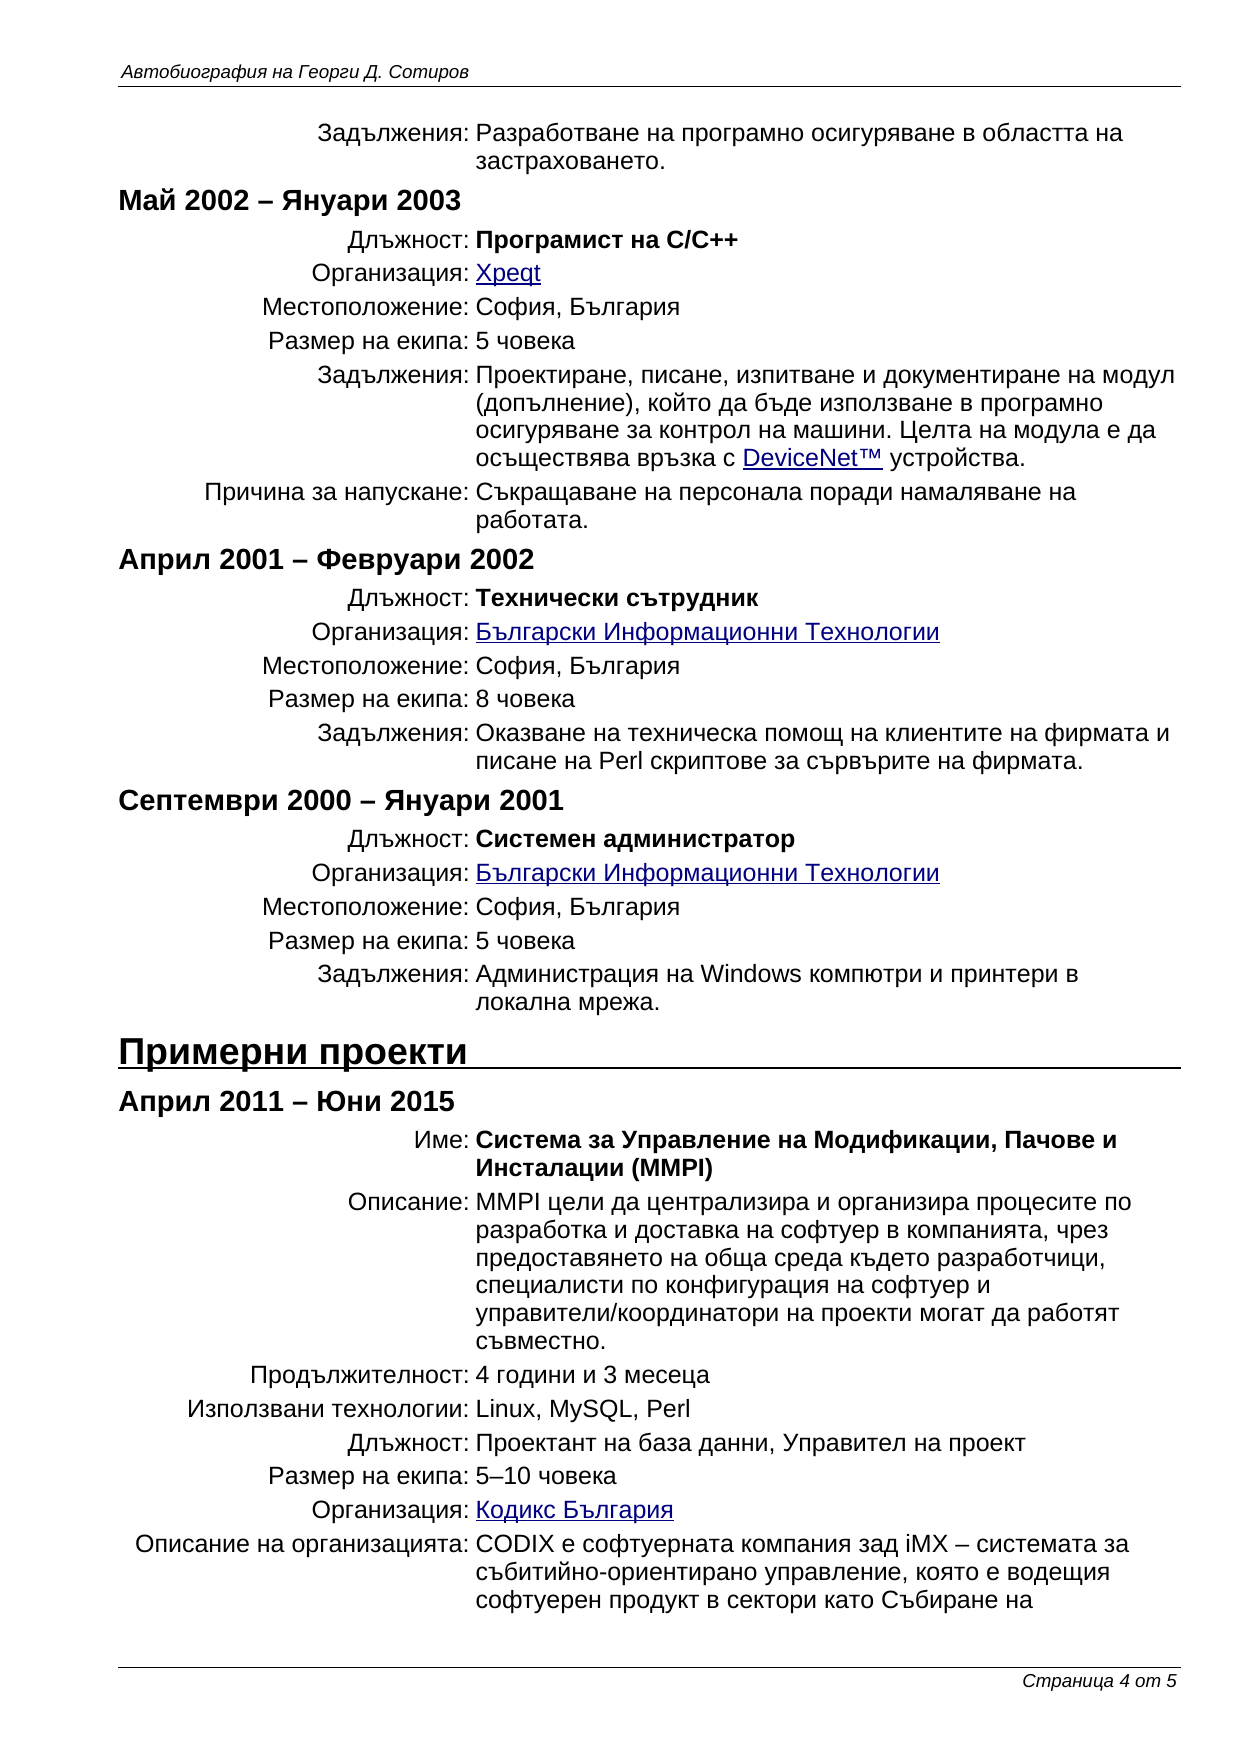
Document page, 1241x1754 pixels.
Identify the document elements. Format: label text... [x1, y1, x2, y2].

table_cell Местоположение: [118, 890, 472, 923]
table_cell Задължения: [118, 358, 472, 475]
subtitle [118, 1069, 1181, 1073]
table_cell Оказване на техническа помощ на клиентите на фирмата и писане на Perl скриптове за сървърите на фирмата. [473, 716, 1182, 778]
table_cell София, България [473, 649, 1182, 682]
table_cell Организация: [118, 856, 472, 890]
table_header Име: [118, 1123, 472, 1185]
table_header Системен администратор [473, 822, 1182, 856]
subtitle Септември 2000 – Януари 2001 [118, 784, 1181, 816]
table_cell Задължения: [118, 957, 472, 1019]
table_cell Български Информационни Технологии [473, 615, 1182, 649]
table_cell Linux, MySQL, Perl [473, 1392, 1182, 1426]
table_header Длъжност: [118, 581, 472, 615]
table_cell Продължителност: [118, 1358, 472, 1392]
table_cell Xpeqt [473, 256, 1182, 290]
table_header Длъжност: [118, 822, 472, 856]
table_cell Проектант на база данни, Управител на проект [473, 1426, 1182, 1459]
table_cell Български Информационни Технологии [473, 856, 1182, 890]
table_cell 4 години и 3 месеца [473, 1358, 1182, 1392]
table_cell Организация: [118, 1493, 472, 1527]
table_cell Описание: [118, 1185, 472, 1358]
table_cell CODIX е софтуерната компания зад iMX – системата за събитийно-ориентирано управление, която е водещия софтуерен продукт в сектори като Събиране на [473, 1527, 1182, 1616]
subtitle Май 2002 – Януари 2003 [118, 184, 1181, 217]
table_cell Размер на екипа: [118, 1459, 472, 1493]
table_cell Разработване на програмно осигуряване в областта на застраховането. [473, 116, 1182, 178]
table_header Програмист на C/C++ [473, 223, 1182, 256]
table_cell Организация: [118, 256, 472, 290]
table_cell Организация: [118, 615, 472, 649]
table_cell Размер на екипа: [118, 683, 472, 716]
table_cell Размер на екипа: [118, 924, 472, 957]
table_cell София, България [473, 890, 1182, 923]
subtitle Април 2011 – Юни 2015 [118, 1084, 1181, 1117]
table_cell Местоположение: [118, 649, 472, 682]
table_cell 8 човека [473, 683, 1182, 716]
subtitle Примерни проекти [118, 1031, 1181, 1067]
table_cell Кодикс България [473, 1493, 1182, 1527]
table_cell MMPI цели да централизира и организира процесите по разработка и доставка на софтуер в компанията, чрез предоставянето на обща среда където разработчици, специалисти по конфигурация на софтуер и управители/координатори на проекти могат да работят съвместно. [473, 1185, 1182, 1358]
table_cell Описание на организацията: [118, 1527, 472, 1616]
table_header Технически сътрудник [473, 581, 1182, 615]
table_cell Местоположение: [118, 290, 472, 324]
table_cell Проектиране, писане, изпитване и документиране на модул (допълнение), който да бъде използване в програмно осигуряване за контрол на машини. Целта на модула е да осъществява връзка с DeviceNet™ устройства. [473, 358, 1182, 475]
subtitle Април 2001 – Февруари 2002 [118, 543, 1181, 575]
table_header Длъжност: [118, 223, 472, 256]
table_header Система за Управление на Модификации, Пачове и Инсталации (MMPI) [473, 1123, 1182, 1185]
table_cell София, България [473, 290, 1182, 324]
table_cell Длъжност: [118, 1426, 472, 1459]
table_cell Администрация на Windows компютри и принтери в локална мрежа. [473, 957, 1182, 1019]
table_cell Причина за напускане: [118, 475, 472, 537]
table_cell Задължения: [118, 116, 472, 178]
table_cell 5 човека [473, 924, 1182, 957]
table_cell 5–10 човека [473, 1459, 1182, 1493]
table_cell 5 човека [473, 324, 1182, 357]
table_cell Използвани технологии: [118, 1392, 472, 1426]
table_cell Съкращаване на персонала поради намаляване на работата. [473, 475, 1182, 537]
table_cell Размер на екипа: [118, 324, 472, 357]
table_cell Задължения: [118, 716, 472, 778]
